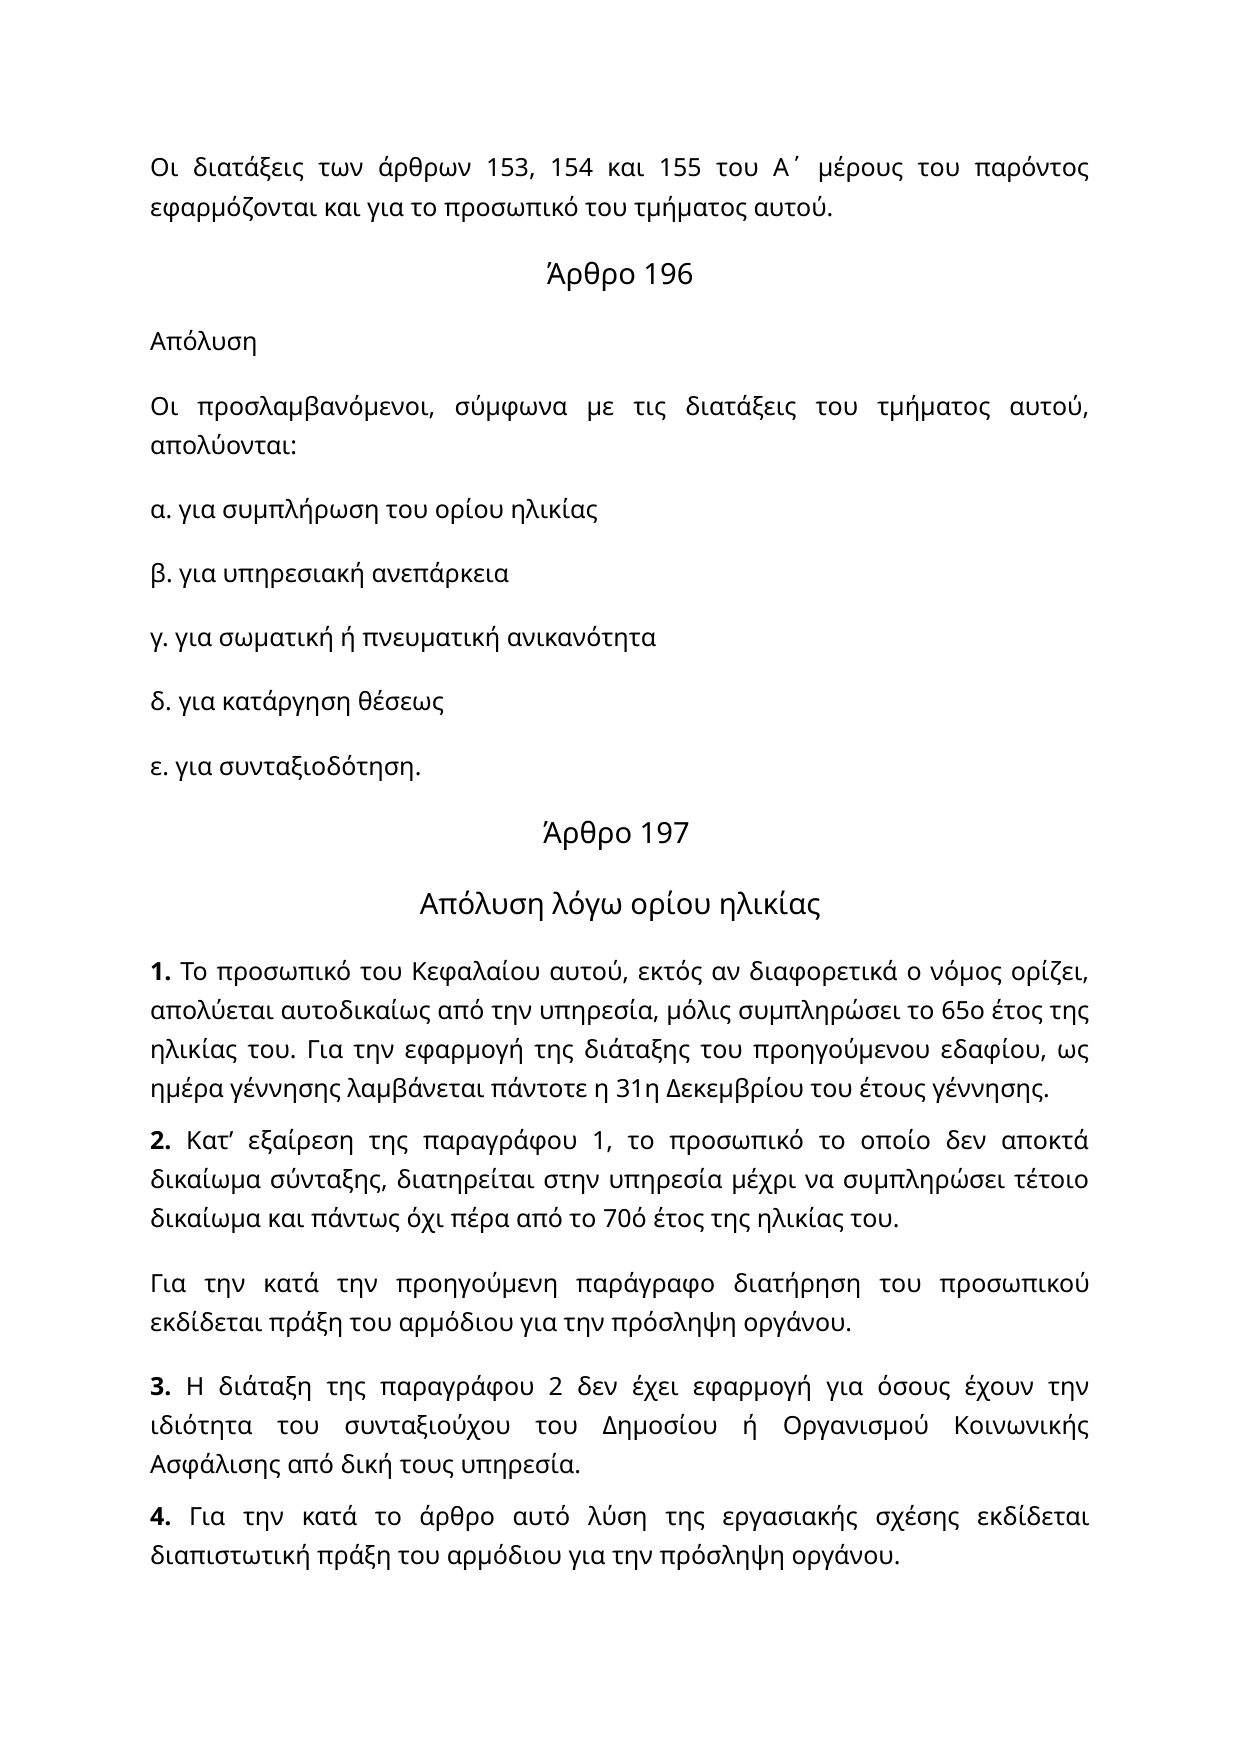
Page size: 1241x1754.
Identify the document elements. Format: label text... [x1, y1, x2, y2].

text Οι διατάξεις των άρθρων 153, 154 και 155 του Α΄ μέρους του παρόντος εφαρμόζονται και για το προσωπικό του τμήματος αυτού. [150, 150, 1090, 223]
text 3. Η διάταξη της παραγράφου 2 δεν έχει εφαρμογή για όσους έχουν την ιδιότητα του συνταξιούχου του Δημοσίου ή Οργανισμού Κοινωνικής Ασφάλισης από δική τους υπηρεσία. [150, 1368, 1090, 1481]
text δ. για κατάργηση θέσεως [150, 684, 1090, 718]
subtitle Άρθρο 196 [150, 253, 1090, 293]
text α. για συμπλήρωση του ορίου ηλικίας [150, 491, 1090, 526]
text 4. Για την κατά το άρθρο αυτό λύση της εργασιακής σχέσης εκδίδεται διαπιστωτική πράξη του αρμόδιου για την πρόσληψη οργάνου. [150, 1498, 1090, 1572]
text Οι προσλαμβανόμενοι, σύμφωνα με τις διατάξεις του τμήματος αυτού, απολύονται: [150, 388, 1090, 461]
text β. για υπηρεσιακή ανεπάρκεια [150, 556, 1090, 590]
subtitle Άρθρο 197 [150, 812, 1090, 852]
text ε. για συνταξιοδότηση. [150, 748, 1090, 782]
text γ. για σωματική ή πνευματική ανικανότητα [150, 620, 1090, 654]
text Για την κατά την προηγούμενη παράγραφο διατήρηση του προσωπικού εκδίδεται πράξη του αρμόδιου για την πρόσληψη οργάνου. [150, 1265, 1090, 1338]
text 1. Το προσωπικό του Κεφαλαίου αυτού, εκτός αν διαφορετικά ο νόμος ορίζει, απολύεται αυτοδικαίως από την υπηρεσία, μόλις συμπληρώσει το 65ο έτος της ηλικίας του. Για την εφαρμογή της διάταξης του προηγούμενου εδαφίου, ως ημέρα γέννησης λαμβάνεται πάντοτε η 31η Δεκεμβρίου του έτους γέννησης. [150, 953, 1090, 1105]
text Απόλυση [150, 324, 1090, 358]
subtitle Απόλυση λόγω ορίου ηλικίας [150, 883, 1090, 923]
text 2. Κατ’ εξαίρεση της παραγράφου 1, το προσωπικό το οποίο δεν αποκτά δικαίωμα σύνταξης, διατηρείται στην υπηρεσία μέχρι να συμπληρώσει τέτοιο δικαίωμα και πάντως όχι πέρα από το 70ό έτος της ηλικίας του. [150, 1123, 1090, 1235]
